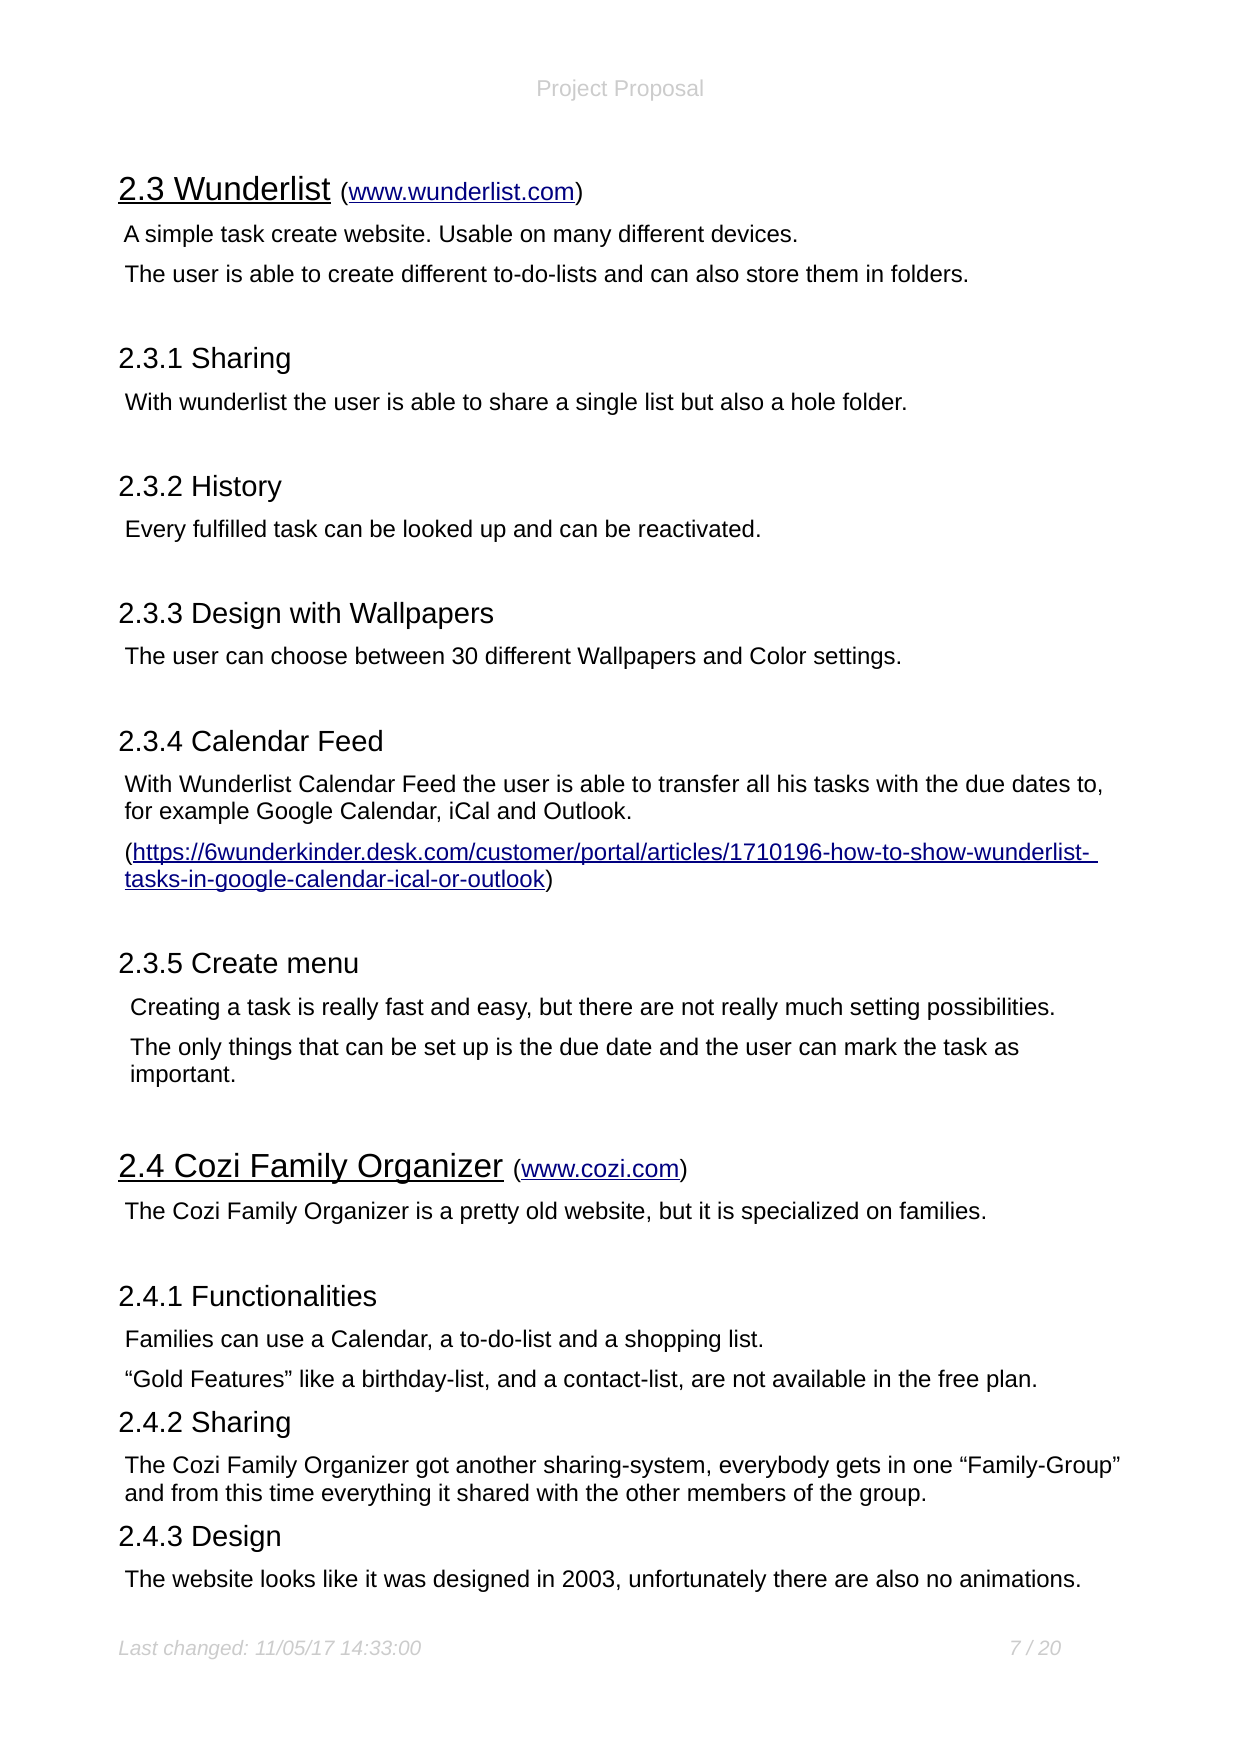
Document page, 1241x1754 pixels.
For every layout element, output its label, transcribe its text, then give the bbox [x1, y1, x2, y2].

text 2.3.2 History [118, 469, 1122, 502]
text The user can choose between 30 different Wallpapers and Color settings. [118, 642, 1122, 670]
text A simple task create website. Usable on many different devices. [118, 220, 1122, 248]
text The website looks like it was designed in 2003, unfortunately there are also no animations. [118, 1564, 1122, 1592]
text With wunderlist the user is able to share a single list but also a hole folder. [118, 387, 1122, 415]
text 2.3 Wunderlist (www.wunderlist.com) [118, 169, 1122, 207]
text 2.4.3 Design [118, 1518, 1122, 1552]
text The Cozi Family Organizer is a pretty old website, but it is specialized on families. [118, 1197, 1122, 1225]
text The only things that can be set up is the due date and the user can mark the task as important. [130, 1032, 1122, 1088]
text 2.3.1 Sharing [118, 341, 1122, 375]
text Every fulfilled task can be looked up and can be reactivated. [118, 515, 1122, 542]
text Creating a task is really fast and easy, but there are not really much setting possibilities. [130, 992, 1122, 1020]
text 2.3.3 Design with Wallpapers [118, 596, 1122, 630]
text 2.3.4 Calendar Feed [118, 724, 1122, 757]
text Families can use a Calendar, a to-do-list and a shopping list. [118, 1324, 1122, 1352]
text The user is able to create different to-do-lists and can also store them in folders. [118, 260, 1122, 288]
text With Wunderlist Calendar Feed the user is able to transfer all his tasks with the due dates to, for example Google Calendar, iCal and Outlook. [124, 770, 1122, 825]
text 2.4.1 Functionalities [118, 1278, 1122, 1312]
text “Gold Features” like a birthday-list, and a contact-list, are not available in the free plan. [118, 1365, 1122, 1392]
text 2.4 Cozi Family Organizer (www.cozi.com) [118, 1146, 1122, 1185]
text 2.4.2 Sharing [118, 1405, 1122, 1438]
text 2.3.5 Create menu [118, 946, 1122, 980]
text (https://6wunderkinder.desk.com/customer/portal/articles/1710196-how-to-show-wunderlist- tasks-in-google-calendar-ical-or-outlook) [124, 837, 1122, 893]
text The Cozi Family Organizer got another sharing-system, everybody gets in one “Family-Group” and from this time everything it shared with the other members of the group. [124, 1451, 1122, 1506]
